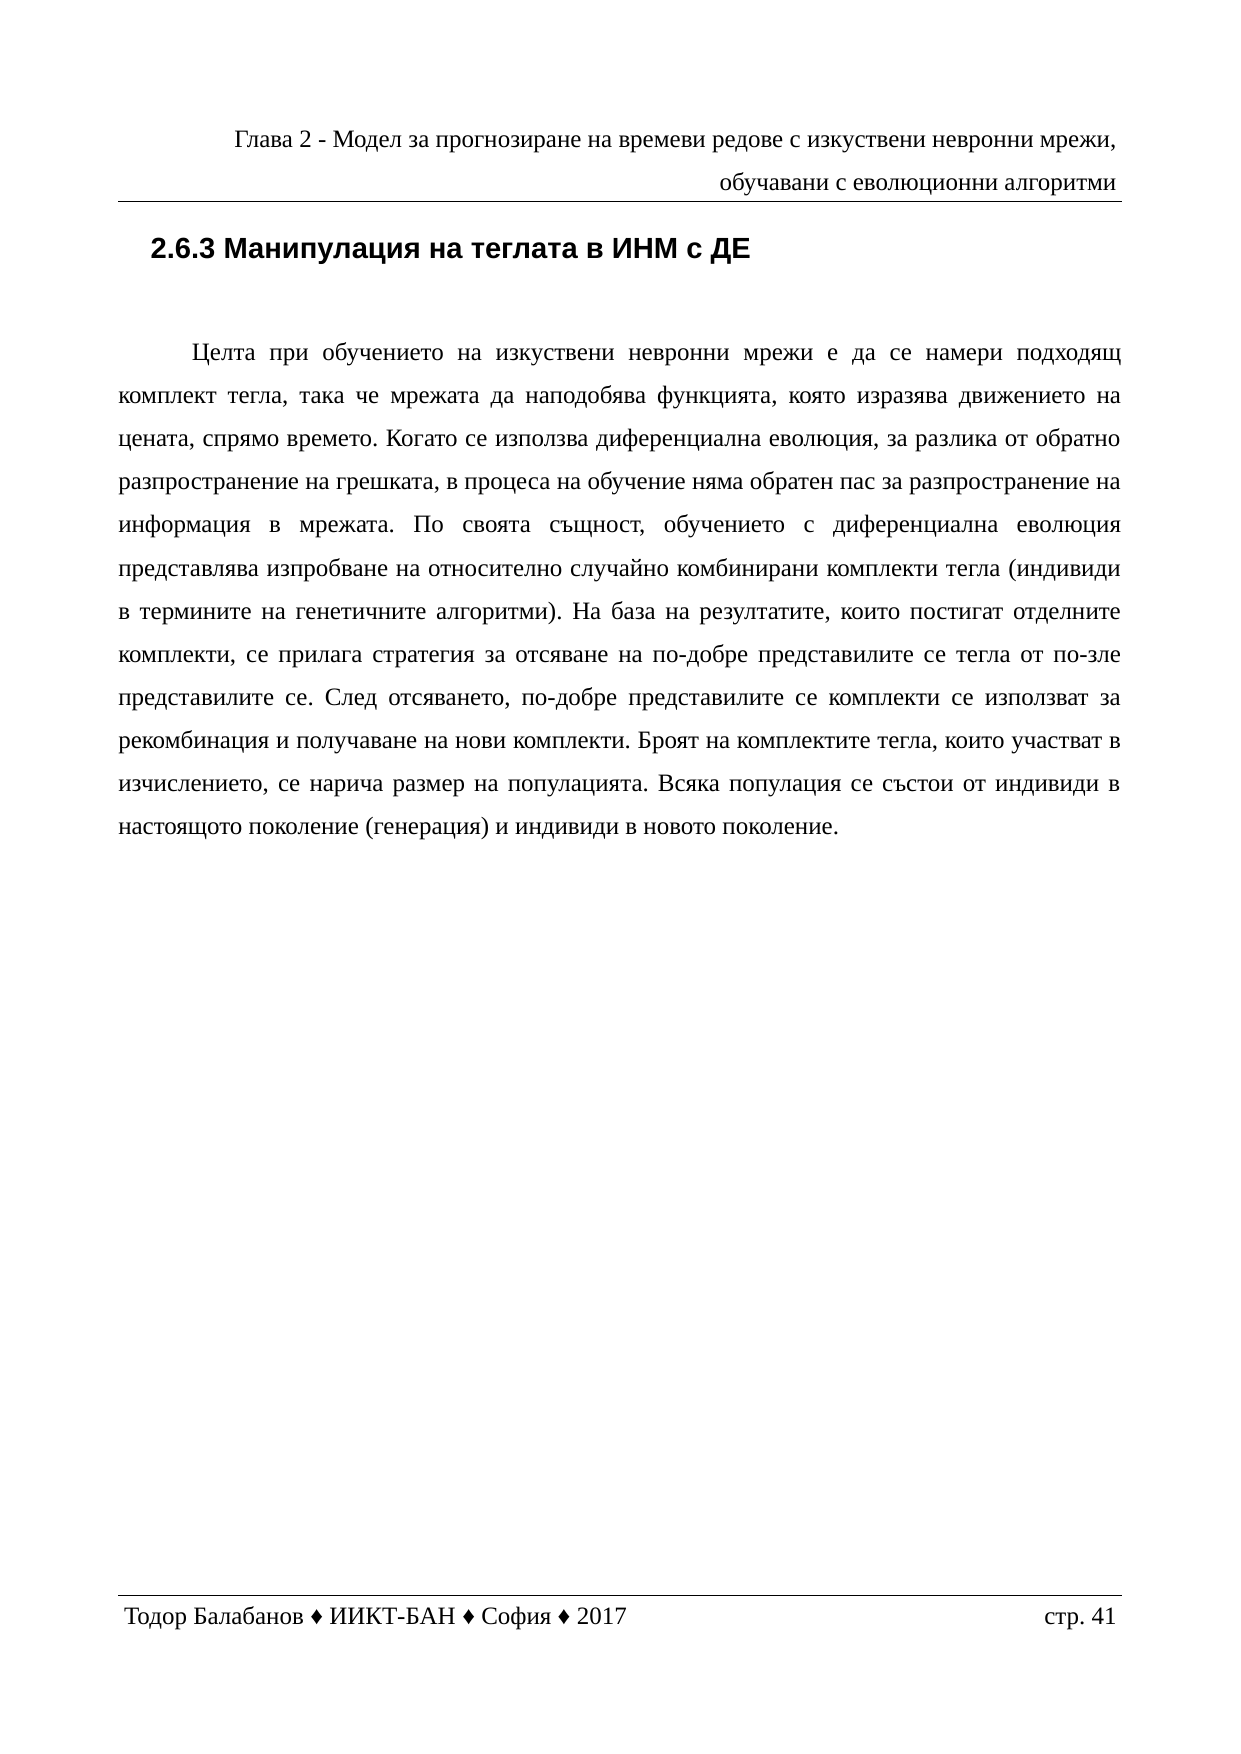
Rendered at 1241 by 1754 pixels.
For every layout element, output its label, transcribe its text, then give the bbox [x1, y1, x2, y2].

text Целта при обучението на изкуствени невронни мрежи е да се намери подходящ комплект тегла, така че мрежата да наподобява функцията, която изразява движението на цената, спрямо времето. Когато се използва диференциална еволюция, за разлика от обратно разпространение на грешката, в процеса на обучение няма обратен пас за разпространение на информация в мрежата. По своята същност, обучението с диференциална еволюция представлява изпробване на относително случайно комбинирани комплекти тегла (индивиди в термините на генетичните алгоритми). На база на резултатите, които постигат отделните комплекти, се прилага стратегия за отсяване на по-добре представилите се тегла от по-зле представилите се. След отсяването, по-добре представилите се комплекти се използват за рекомбинация и получаване на нови комплекти. Броят на комплектите тегла, които участват в изчислението, се нарича размер на популацията. Всяка популация се състои от индивиди в настоящото поколение (генерация) и индивиди в новото поколение. [118, 337, 1122, 840]
subtitle 2.6.3 Манипулация на теглата в ИНМ с ДЕ [118, 231, 1122, 264]
